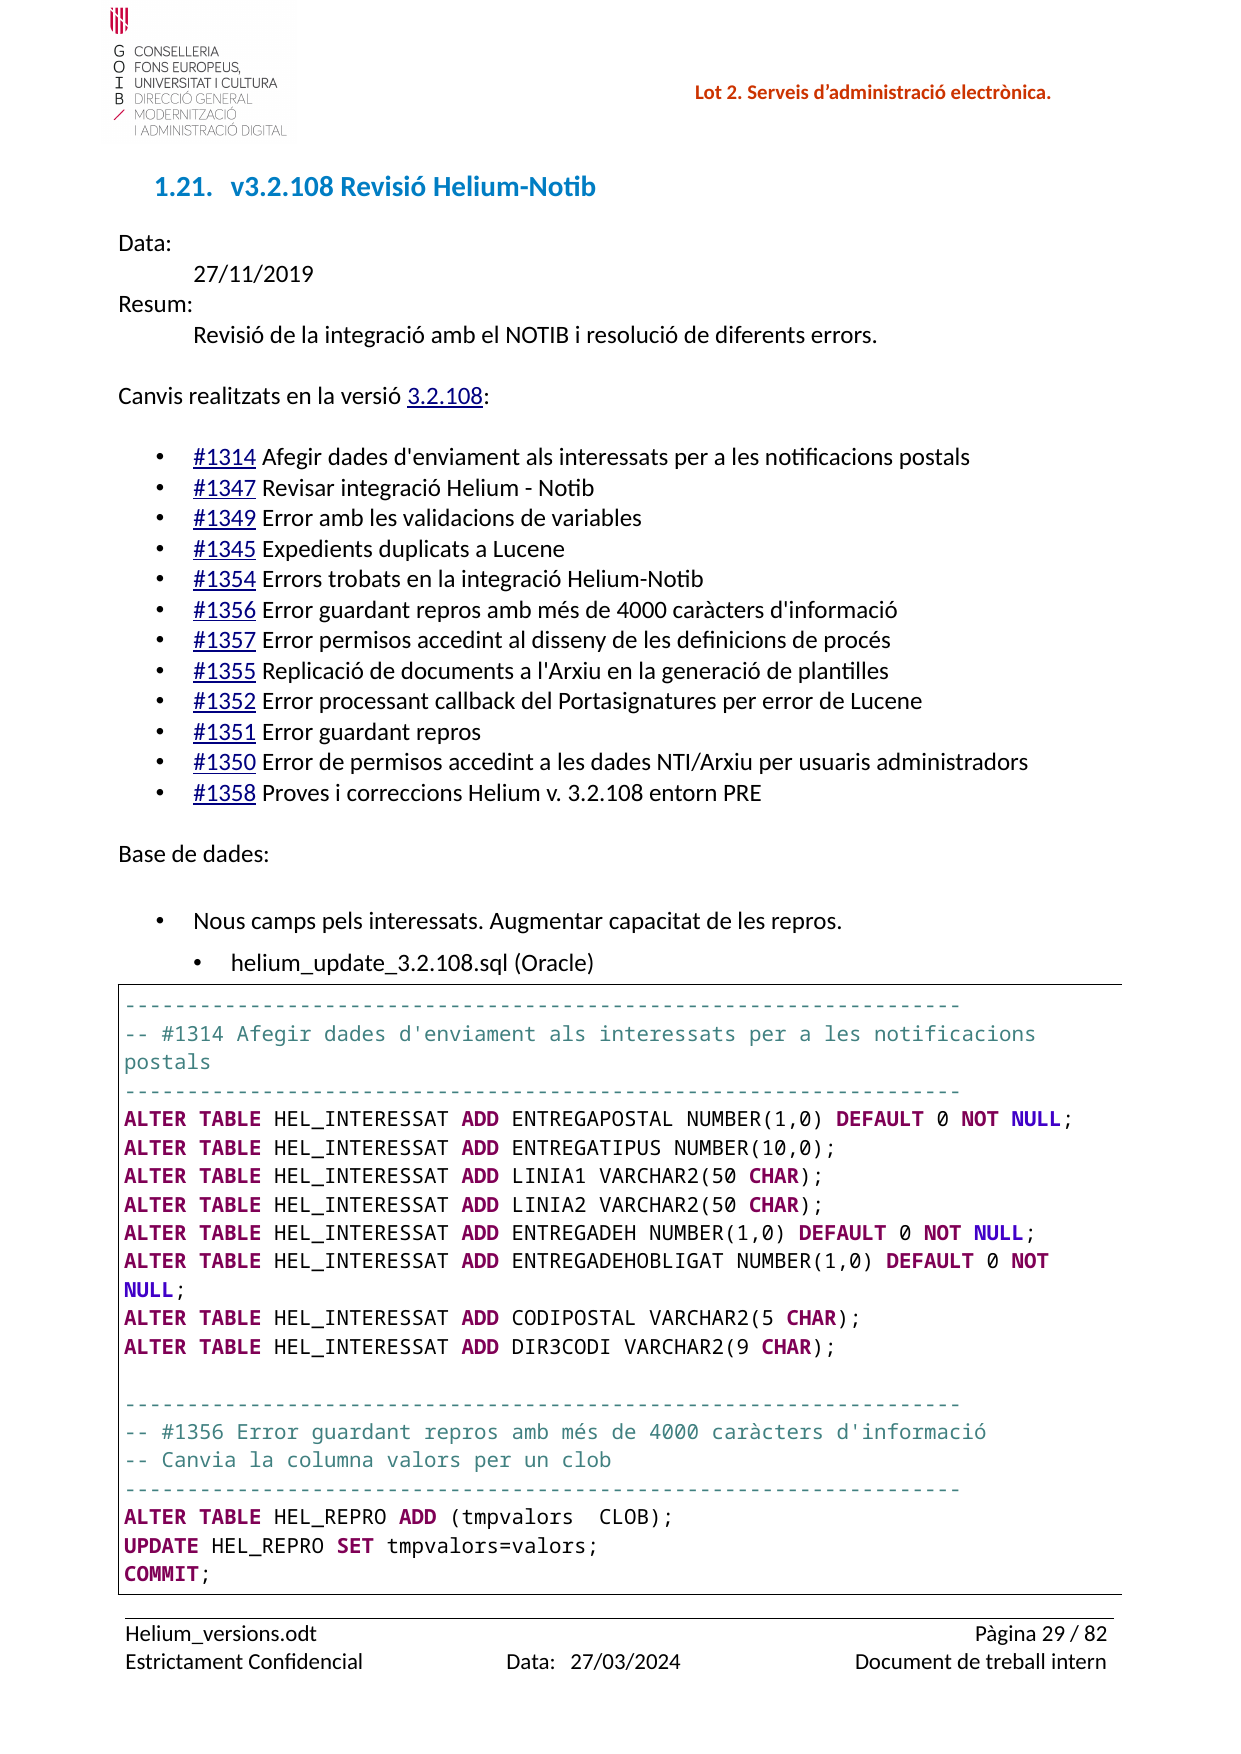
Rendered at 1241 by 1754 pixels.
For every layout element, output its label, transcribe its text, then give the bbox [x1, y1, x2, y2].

list #1345 Expedients duplicats a Lucene [156, 533, 1122, 563]
list #1358 Proves i correccions Helium v. 3.2.108 entorn PRE [156, 777, 1122, 807]
list #1351 Error guardant repros [156, 716, 1122, 746]
list helium_update_3.2.108.sql (Oracle) [193, 947, 1122, 978]
list #1314 Afegir dades d'enviament als interessats per a les notificacions postals [156, 441, 1122, 472]
list #1357 Error permisos accedint al disseny de les definicions de procés [156, 624, 1122, 655]
subtitle v3.2.108 Revisió Helium-Notib [153, 168, 1122, 204]
text 27/11/2019 [118, 258, 1122, 289]
text Resum: [118, 289, 1122, 319]
list #1354 Errors trobats en la integració Helium-Notib [156, 563, 1122, 594]
list #1347 Revisar integració Helium - Notib [156, 472, 1122, 502]
text Revisió de la integració amb el NOTIB i resolució de diferents errors. [118, 319, 1122, 350]
picture [100, 0, 297, 144]
table_header ------------------------------------------------------------------- -- #1314 Afegir dades d'enviament als interessats per a les notificacions postals ------------------------------------------------------------------- ALTER TABLE HEL_INTERESSAT ADD ENTREGAPOSTAL NUMBER(1,0) DEFAULT 0 NOT NULL; ALTER TABLE HEL_INTERESSAT ADD ENTREGATIPUS NUMBER(10,0); ALTER TABLE HEL_INTERESSAT ADD LINIA1 VARCHAR2(50 CHAR); ALTER TABLE HEL_INTERESSAT ADD LINIA2 VARCHAR2(50 CHAR); ALTER TABLE HEL_INTERESSAT ADD ENTREGADEH NUMBER(1,0) DEFAULT 0 NOT NULL; ALTER TABLE HEL_INTERESSAT ADD ENTREGADEHOBLIGAT NUMBER(1,0) DEFAULT 0 NOT NULL; ALTER TABLE HEL_INTERESSAT ADD CODIPOSTAL VARCHAR2(5 CHAR); ALTER TABLE HEL_INTERESSAT ADD DIR3CODI VARCHAR2(9 CHAR); ------------------------------------------------------------------- -- #1356 Error guardant repros amb més de 4000 caràcters d'informació -- Canvia la columna valors per un clob ------------------------------------------------------------------- ALTER TABLE HEL_REPRO ADD (tmpvalors CLOB); UPDATE HEL_REPRO SET tmpvalors=valors; COMMIT; [119, 985, 1122, 1593]
text Canvis realitzats en la versió 3.2.108: [118, 380, 1122, 411]
list #1356 Error guardant repros amb més de 4000 caràcters d'informació [156, 594, 1122, 624]
list Nous camps pels interessats. Augmentar capacitat de les repros. [156, 905, 1122, 936]
list #1350 Error de permisos accedint a les dades NTI/Arxiu per usuaris administradors [156, 746, 1122, 777]
text Data: [118, 228, 1122, 258]
list #1349 Error amb les validacions de variables [156, 502, 1122, 533]
text Base de dades: [118, 838, 1122, 868]
list #1355 Replicació de documents a l'Arxiu en la generació de plantilles [156, 655, 1122, 685]
list #1352 Error processant callback del Portasignatures per error de Lucene [156, 685, 1122, 716]
